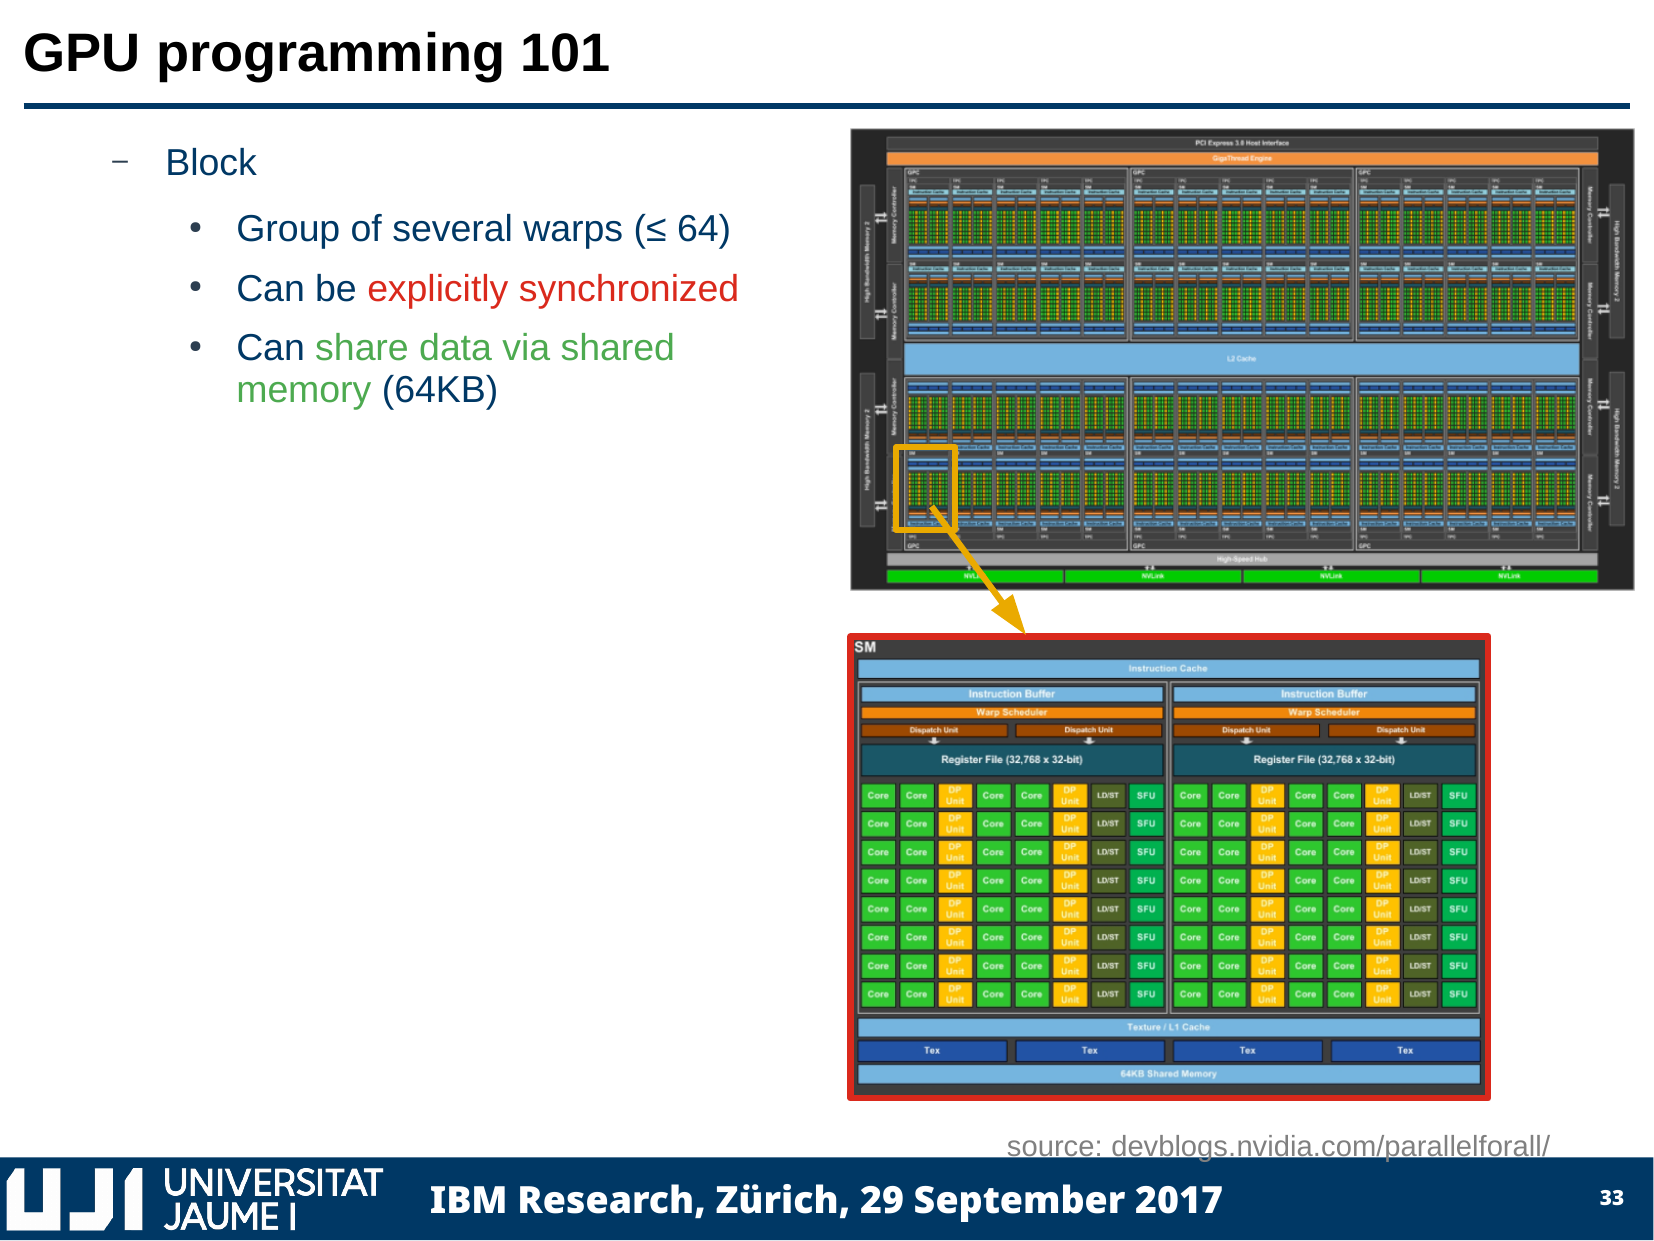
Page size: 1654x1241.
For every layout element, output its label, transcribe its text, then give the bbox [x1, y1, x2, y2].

picture [850, 128, 1635, 591]
list Block Group of several warps (≤ 64) Can be explicitly synchronized Can share data via shared memory (64KB) [23, 141, 808, 1134]
picture [0, 1158, 390, 1241]
title GPU programming 101 [23, 0, 1630, 107]
text_box source: devblogs.nvidia.com/parallelforall/ [992, 1122, 1567, 1170]
picture [899, 450, 952, 527]
picture [854, 640, 1485, 1095]
